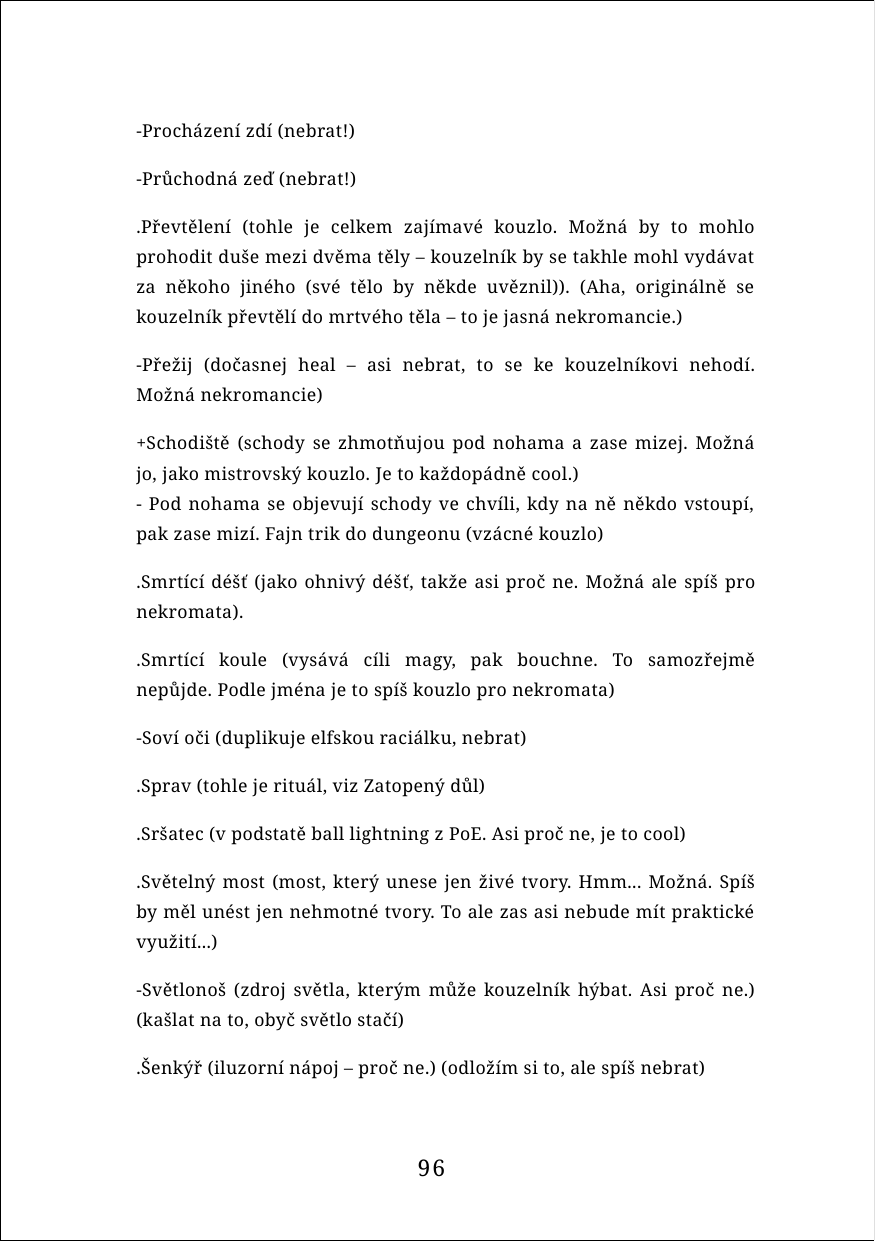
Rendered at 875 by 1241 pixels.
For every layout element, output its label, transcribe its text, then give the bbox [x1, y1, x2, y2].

text -Procházení zdí (nebrat!) [136, 118, 756, 142]
text +Schodiště (schody se zhmotňujou pod nohama a zase mizej. Možná jo, jako mistrovský kouzlo. Je to každopádně cool.) - Pod nohama se objevují schody ve chvíli, kdy na ně někdo vstoupí, pak zase mizí. Fajn trik do dungeonu (vzácné kouzlo) [136, 431, 756, 546]
text .Sprav (tohle je rituál, viz Zatopený důl) [136, 773, 756, 798]
text .Převtělení (tohle je celkem zajímavé kouzlo. Možná by to mohlo prohodit duše mezi dvěma těly – kouzelník by se takhle mohl vydávat za někoho jiného (své tělo by někde uvěznil)). (Aha, originálně se kouzelník převtělí do mrtvého těla – to je jasná nekromancie.) [136, 214, 756, 329]
text .Smrtící koule (vysává cíli magy, pak bouchne. To samozřejmě nepůjde. Podle jména je to spíš kouzlo pro nekromata) [136, 647, 756, 702]
text -Průchodná zeď (nebrat!) [136, 166, 756, 190]
text -Přežij (dočasnej heal – asi nebrat, to se ke kouzelníkovi nehodí. Možná nekromancie) [136, 353, 756, 407]
text .Šenkýř (iluzorní nápoj – proč ne.) (odložím si to, ale spíš nebrat) [136, 1056, 756, 1080]
text -Soví oči (duplikuje elfskou raciálku, nebrat) [136, 726, 756, 750]
text .Sršatec (v podstatě ball lightning z PoE. Asi proč ne, je to cool) [136, 821, 756, 846]
text .Smrtící déšť (jako ohnivý déšť, takže asi proč ne. Možná ale spíš pro nekromata). [136, 569, 756, 624]
text -Světlonoš (zdroj světla, kterým může kouzelník hýbat. Asi proč ne.) (kašlat na to, obyč světlo stačí) [136, 978, 756, 1032]
text .Světelný most (most, který unese jen živé tvory. Hmm... Možná. Spíš by měl unést jen nehmotné tvory. To ale zas asi nebude mít praktické využití...) [136, 869, 756, 954]
